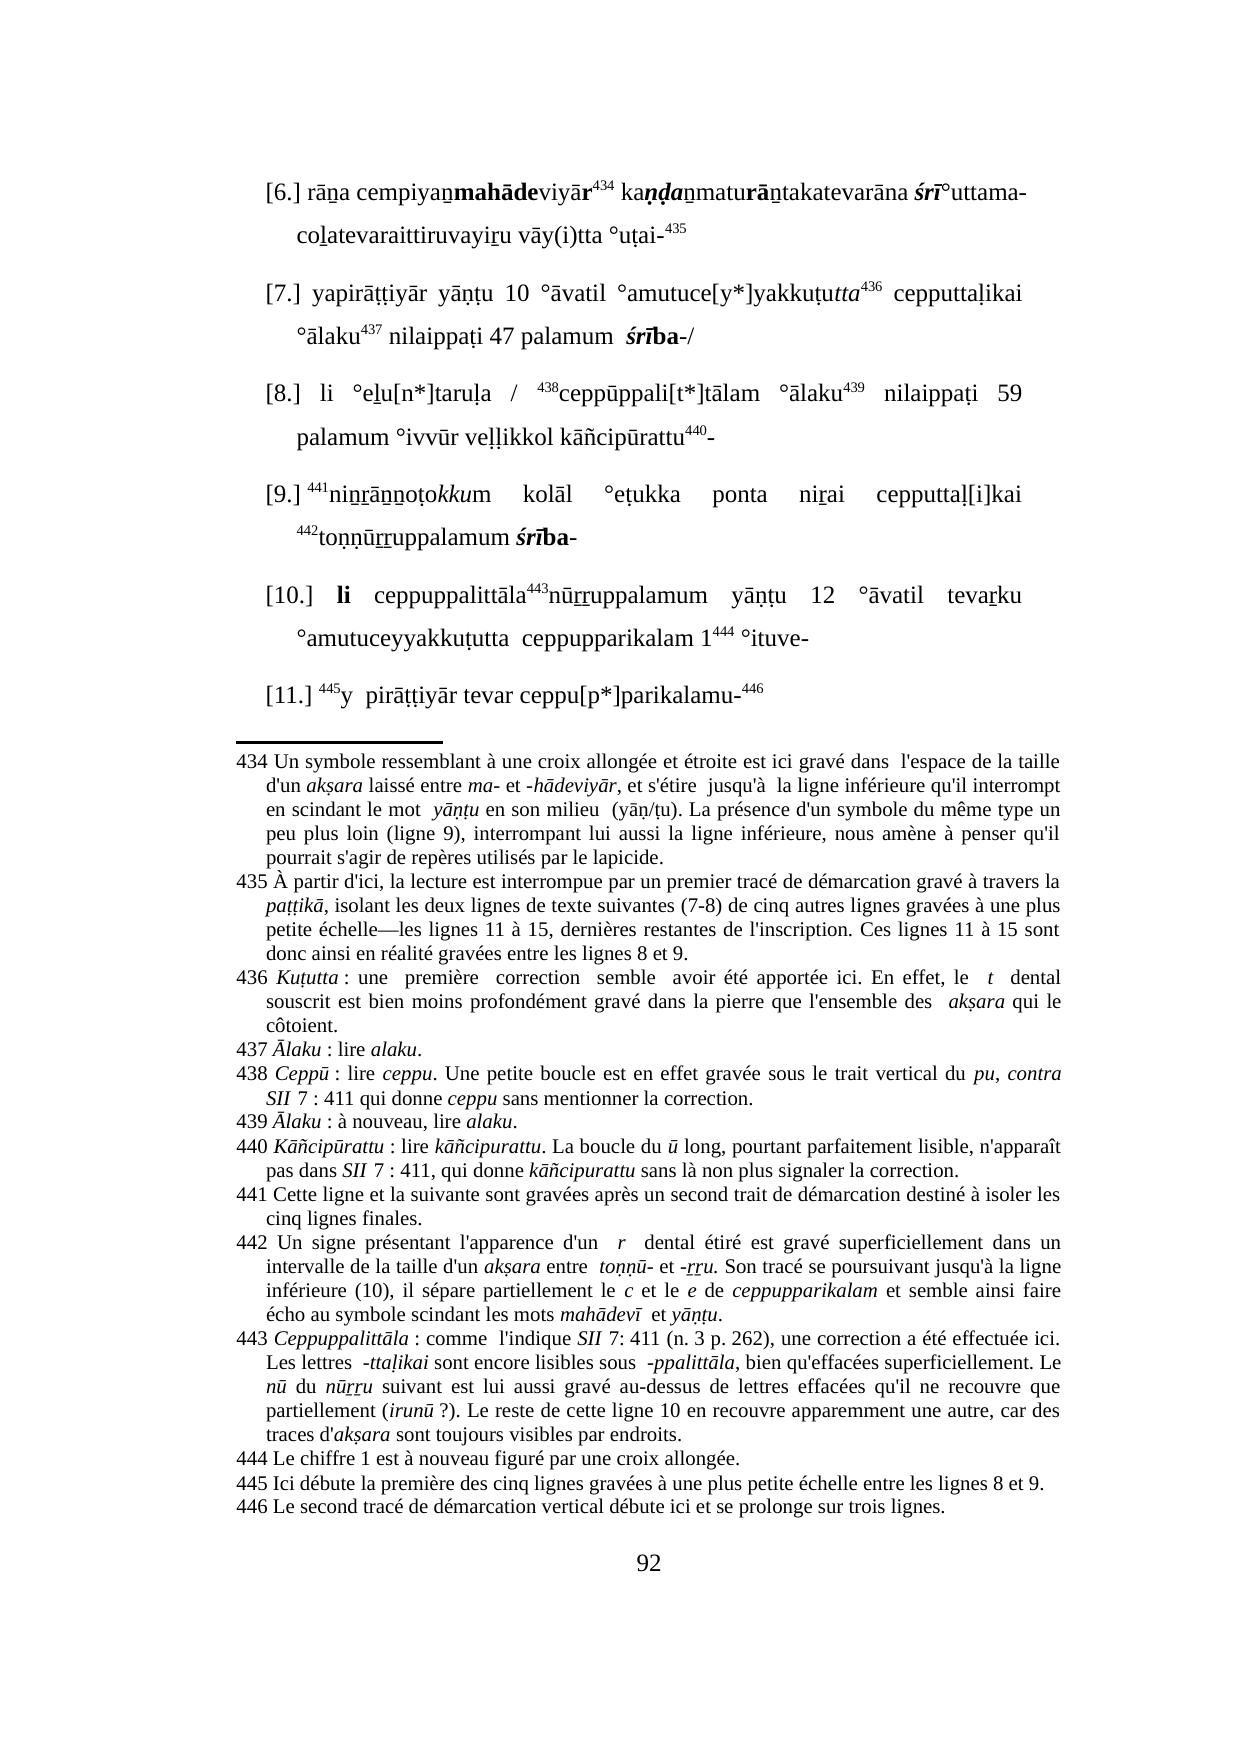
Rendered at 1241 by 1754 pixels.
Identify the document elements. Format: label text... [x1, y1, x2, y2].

text [11.] y pirāṭṭiyār tevar ceppu[p*]parikalamu- [265, 680, 1022, 709]
text [9.] niṉṟāṉṉoṭokkum kolāl °eṭukka ponta niṟai cepputtaḷ[i]kai toṇṇūṟṟuppalamum śrība- [265, 479, 1022, 551]
text Ceppuppalittāla : comme l'indique SII 7: 411 (n. 3 p. 262), une correction a été effectuée ici. Les lettres -ttaḷikai sont encore lisibles sous -ppalittāla, bien qu'effacées superficiellement. Le nū du nūṟṟu suivant est lui aussi gravé au-dessus de lettres effacées qu'il ne recouvre que partiellement (irunū ?). Le reste de cette ligne 10 en recouvre apparemment une autre, car des traces d'akṣara sont toujours visibles par endroits. [236, 1326, 1061, 1446]
text Ālaku : à nouveau, lire alaku. [236, 1109, 1061, 1133]
text Un symbole ressemblant à une croix allongée et étroite est ici gravé dans l'espace de la taille d'un akṣara laissé entre ma- et -hādeviyār, et s'étire jusqu'à la ligne inférieure qu'il interrompt en scindant le mot yāṇṭu en son milieu (yāṇ/ṭu). La présence d'un symbole du même type un peu plus loin (ligne 9), interrompant lui aussi la ligne inférieure, nous amène à penser qu'il pourrait s'agir de repères utilisés par le lapicide. [236, 748, 1061, 869]
text Le chiffre 1 est à nouveau figuré par une croix allongée. [236, 1446, 1061, 1470]
text [10.] li ceppuppalittālanūṟṟuppalamum yāṇṭu 12 °āvatil tevaṟku °amutuceyyakkuṭutta ceppupparikalam 1 °ituve- [265, 580, 1022, 652]
text Kuṭutta : une première correction semble avoir été apportée ici. En effet, le t dental souscrit est bien moins profondément gravé dans la pierre que l'ensemble des akṣara qui le côtoient. [236, 965, 1061, 1037]
text Cette ligne et la suivante sont gravées après un second trait de démarcation destiné à isoler les cinq lignes finales. [236, 1182, 1061, 1230]
text À partir d'ici, la lecture est interrompue par un premier tracé de démarcation gravé à travers la paṭṭikā, isolant les deux lignes de texte suivantes (7-8) de cinq autres lignes gravées à une plus petite échelle—les lignes 11 à 15, dernières restantes de l'inscription. Ces lignes 11 à 15 sont donc ainsi en réalité gravées entre les lignes 8 et 9. [236, 869, 1061, 965]
text Ālaku : lire alaku. [236, 1037, 1061, 1061]
text Ici débute la première des cinq lignes gravées à une plus petite échelle entre les lignes 8 et 9. [236, 1470, 1061, 1494]
text Kāñcipūrattu : lire kāñcipurattu. La boucle du ū long, pourtant parfaitement lisible, n'apparaît pas dans SII 7 : 411, qui donne kāñcipurattu sans là non plus signaler la correction. [236, 1133, 1061, 1182]
text [7.] yapirāṭṭiyār yāṇṭu 10 °āvatil °amutuce[y*]yakkuṭutta cepputtaḷikai °ālaku nilaippaṭi 47 palamum śrība-/ [265, 278, 1022, 350]
text [6.] rāṉa cempiyaṉmahādeviyār kaṇḍaṉmaturāṉtakatevarāna śrī°uttama-coḻatevaraittiruvayiṟu vāy(i)tta °uṭai- [265, 177, 1031, 249]
text Un signe présentant l'apparence d'un r dental étiré est gravé superficiellement dans un intervalle de la taille d'un akṣara entre toṇṇū- et -ṟṟu. Son tracé se poursuivant jusqu'à la ligne inférieure (10), il sépare partiellement le c et le e de ceppupparikalam et semble ainsi faire écho au symbole scindant les mots mahādevī et yāṇṭu. [236, 1230, 1061, 1326]
text Ceppū : lire ceppu. Une petite boucle est en effet gravée sous le trait vertical du pu, contra SII 7 : 411 qui donne ceppu sans mentionner la correction. [236, 1061, 1061, 1109]
text [8.] li °eḻu[n*]taruḷa / ceppūppali[t*]tālam °ālaku nilaippaṭi 59 palamum °ivvūr veḷḷikkol kāñcipūrattu- [265, 378, 1022, 450]
text Le second tracé de démarcation vertical débute ici et se prolonge sur trois lignes. [236, 1494, 1061, 1518]
